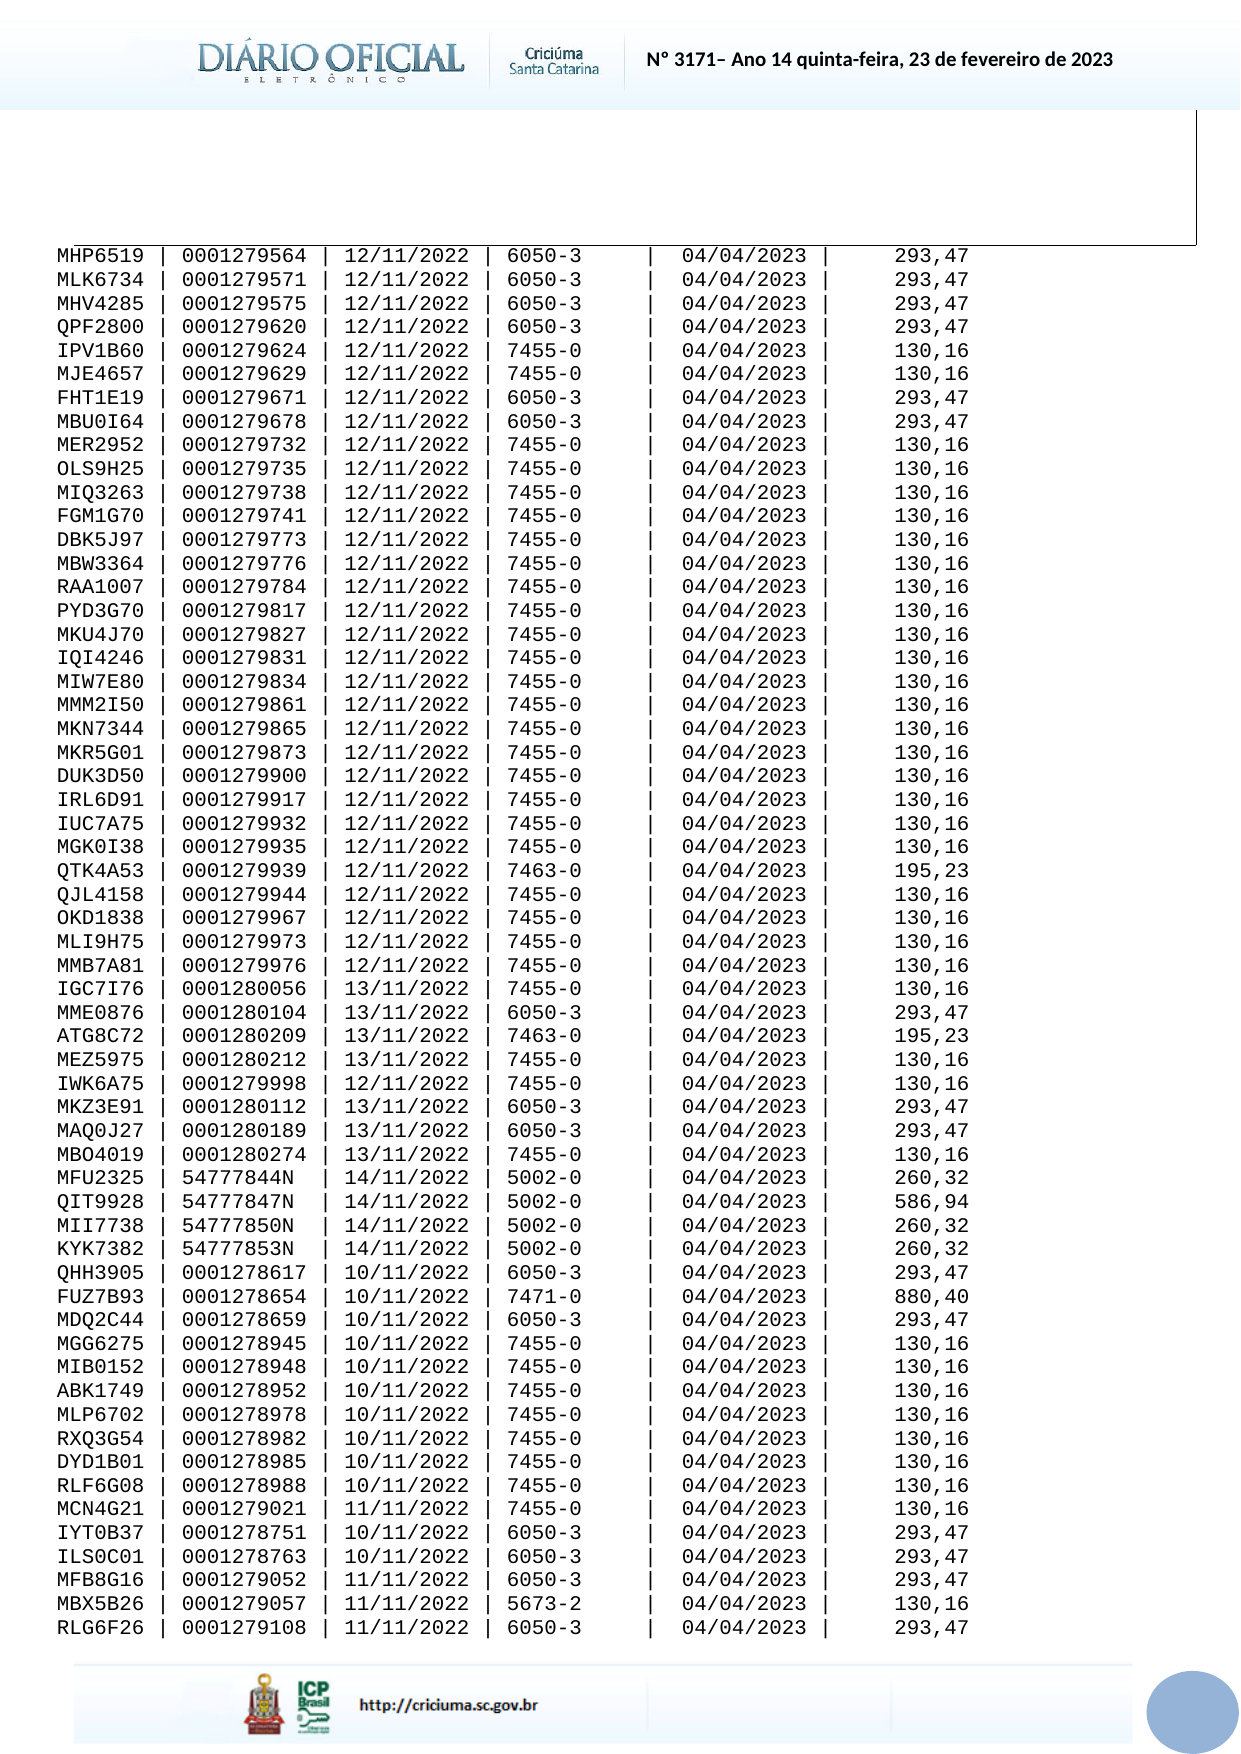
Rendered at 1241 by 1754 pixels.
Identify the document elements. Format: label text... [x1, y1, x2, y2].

text RAA1007 | 0001279784 | 12/11/2022 | 7455-0 | 04/04/2023 | 130,16 [44, 576, 1196, 600]
text FUZ7B93 | 0001278654 | 10/11/2022 | 7471-0 | 04/04/2023 | 880,40 [44, 1286, 1196, 1309]
text QHH3905 | 0001278617 | 10/11/2022 | 6050-3 | 04/04/2023 | 293,47 [44, 1262, 1196, 1286]
text MFB8G16 | 0001279052 | 11/11/2022 | 6050-3 | 04/04/2023 | 293,47 [44, 1569, 1196, 1593]
text IWK6A75 | 0001279998 | 12/11/2022 | 7455-0 | 04/04/2023 | 130,16 [44, 1073, 1196, 1096]
text DYD1B01 | 0001278985 | 10/11/2022 | 7455-0 | 04/04/2023 | 130,16 [44, 1451, 1196, 1475]
text QIT9928 | 54777847N | 14/11/2022 | 5002-0 | 04/04/2023 | 586,94 [44, 1191, 1196, 1215]
text MKR5G01 | 0001279873 | 12/11/2022 | 7455-0 | 04/04/2023 | 130,16 [44, 742, 1196, 765]
text MGK0I38 | 0001279935 | 12/11/2022 | 7455-0 | 04/04/2023 | 130,16 [44, 836, 1196, 860]
text MJE4657 | 0001279629 | 12/11/2022 | 7455-0 | 04/04/2023 | 130,16 [44, 363, 1196, 387]
text MBO4019 | 0001280274 | 13/11/2022 | 7455-0 | 04/04/2023 | 130,16 [44, 1144, 1196, 1167]
text RLG6F26 | 0001279108 | 11/11/2022 | 6050-3 | 04/04/2023 | 293,47 [44, 1617, 1196, 1640]
text MBX5B26 | 0001279057 | 11/11/2022 | 5673-2 | 04/04/2023 | 130,16 [44, 1593, 1196, 1617]
text RLF6G08 | 0001278988 | 10/11/2022 | 7455-0 | 04/04/2023 | 130,16 [44, 1475, 1196, 1498]
text QPF2800 | 0001279620 | 12/11/2022 | 6050-3 | 04/04/2023 | 293,47 [44, 316, 1196, 340]
text MIB0152 | 0001278948 | 10/11/2022 | 7455-0 | 04/04/2023 | 130,16 [44, 1357, 1196, 1380]
text RXQ3G54 | 0001278982 | 10/11/2022 | 7455-0 | 04/04/2023 | 130,16 [44, 1427, 1196, 1451]
text MEZ5975 | 0001280212 | 13/11/2022 | 7455-0 | 04/04/2023 | 130,16 [44, 1049, 1196, 1073]
text MBW3364 | 0001279776 | 12/11/2022 | 7455-0 | 04/04/2023 | 130,16 [44, 553, 1196, 576]
text IQI4246 | 0001279831 | 12/11/2022 | 7455-0 | 04/04/2023 | 130,16 [44, 647, 1196, 671]
text MLI9H75 | 0001279973 | 12/11/2022 | 7455-0 | 04/04/2023 | 130,16 [44, 931, 1196, 954]
text MMB7A81 | 0001279976 | 12/11/2022 | 7455-0 | 04/04/2023 | 130,16 [44, 954, 1196, 978]
text MKZ3E91 | 0001280112 | 13/11/2022 | 6050-3 | 04/04/2023 | 293,47 [44, 1096, 1196, 1120]
text IGC7I76 | 0001280056 | 13/11/2022 | 7455-0 | 04/04/2023 | 130,16 [44, 978, 1196, 1002]
text MLK6734 | 0001279571 | 12/11/2022 | 6050-3 | 04/04/2023 | 293,47 [44, 269, 1196, 292]
text MBU0I64 | 0001279678 | 12/11/2022 | 6050-3 | 04/04/2023 | 293,47 [44, 411, 1196, 434]
text IPV1B60 | 0001279624 | 12/11/2022 | 7455-0 | 04/04/2023 | 130,16 [44, 340, 1196, 363]
text MCN4G21 | 0001279021 | 11/11/2022 | 7455-0 | 04/04/2023 | 130,16 [44, 1498, 1196, 1522]
text MER2952 | 0001279732 | 12/11/2022 | 7455-0 | 04/04/2023 | 130,16 [44, 434, 1196, 458]
text MIQ3263 | 0001279738 | 12/11/2022 | 7455-0 | 04/04/2023 | 130,16 [44, 482, 1196, 505]
text IYT0B37 | 0001278751 | 10/11/2022 | 6050-3 | 04/04/2023 | 293,47 [44, 1522, 1196, 1546]
text MKN7344 | 0001279865 | 12/11/2022 | 7455-0 | 04/04/2023 | 130,16 [44, 718, 1196, 742]
text IRL6D91 | 0001279917 | 12/11/2022 | 7455-0 | 04/04/2023 | 130,16 [44, 789, 1196, 813]
text DUK3D50 | 0001279900 | 12/11/2022 | 7455-0 | 04/04/2023 | 130,16 [44, 765, 1196, 789]
text PYD3G70 | 0001279817 | 12/11/2022 | 7455-0 | 04/04/2023 | 130,16 [44, 600, 1196, 623]
text MDQ2C44 | 0001278659 | 10/11/2022 | 6050-3 | 04/04/2023 | 293,47 [44, 1309, 1196, 1333]
text MMM2I50 | 0001279861 | 12/11/2022 | 7455-0 | 04/04/2023 | 130,16 [44, 694, 1196, 718]
text MIW7E80 | 0001279834 | 12/11/2022 | 7455-0 | 04/04/2023 | 130,16 [44, 671, 1196, 694]
text ILS0C01 | 0001278763 | 10/11/2022 | 6050-3 | 04/04/2023 | 293,47 [44, 1546, 1196, 1569]
text MLP6702 | 0001278978 | 10/11/2022 | 7455-0 | 04/04/2023 | 130,16 [44, 1404, 1196, 1427]
text FGM1G70 | 0001279741 | 12/11/2022 | 7455-0 | 04/04/2023 | 130,16 [44, 505, 1196, 529]
text OLS9H25 | 0001279735 | 12/11/2022 | 7455-0 | 04/04/2023 | 130,16 [44, 458, 1196, 482]
text QTK4A53 | 0001279939 | 12/11/2022 | 7463-0 | 04/04/2023 | 195,23 [44, 860, 1196, 884]
text MME0876 | 0001280104 | 13/11/2022 | 6050-3 | 04/04/2023 | 293,47 [44, 1002, 1196, 1026]
text OKD1838 | 0001279967 | 12/11/2022 | 7455-0 | 04/04/2023 | 130,16 [44, 907, 1196, 931]
text IUC7A75 | 0001279932 | 12/11/2022 | 7455-0 | 04/04/2023 | 130,16 [44, 813, 1196, 836]
text MKU4J70 | 0001279827 | 12/11/2022 | 7455-0 | 04/04/2023 | 130,16 [44, 623, 1196, 647]
text MGG6275 | 0001278945 | 10/11/2022 | 7455-0 | 04/04/2023 | 130,16 [44, 1333, 1196, 1357]
text MAQ0J27 | 0001280189 | 13/11/2022 | 6050-3 | 04/04/2023 | 293,47 [44, 1120, 1196, 1144]
text ATG8C72 | 0001280209 | 13/11/2022 | 7463-0 | 04/04/2023 | 195,23 [44, 1026, 1196, 1049]
text ABK1749 | 0001278952 | 10/11/2022 | 7455-0 | 04/04/2023 | 130,16 [44, 1380, 1196, 1404]
text QJL4158 | 0001279944 | 12/11/2022 | 7455-0 | 04/04/2023 | 130,16 [44, 884, 1196, 907]
text FHT1E19 | 0001279671 | 12/11/2022 | 6050-3 | 04/04/2023 | 293,47 [44, 387, 1196, 411]
text KYK7382 | 54777853N | 14/11/2022 | 5002-0 | 04/04/2023 | 260,32 [44, 1238, 1196, 1262]
text MHP6519 | 0001279564 | 12/11/2022 | 6050-3 | 04/04/2023 | 293,47 [44, 245, 1196, 269]
text MFU2325 | 54777844N | 14/11/2022 | 5002-0 | 04/04/2023 | 260,32 [44, 1167, 1196, 1191]
text DBK5J97 | 0001279773 | 12/11/2022 | 7455-0 | 04/04/2023 | 130,16 [44, 529, 1196, 553]
text MII7738 | 54777850N | 14/11/2022 | 5002-0 | 04/04/2023 | 260,32 [44, 1215, 1196, 1238]
text MHV4285 | 0001279575 | 12/11/2022 | 6050-3 | 04/04/2023 | 293,47 [44, 292, 1196, 316]
